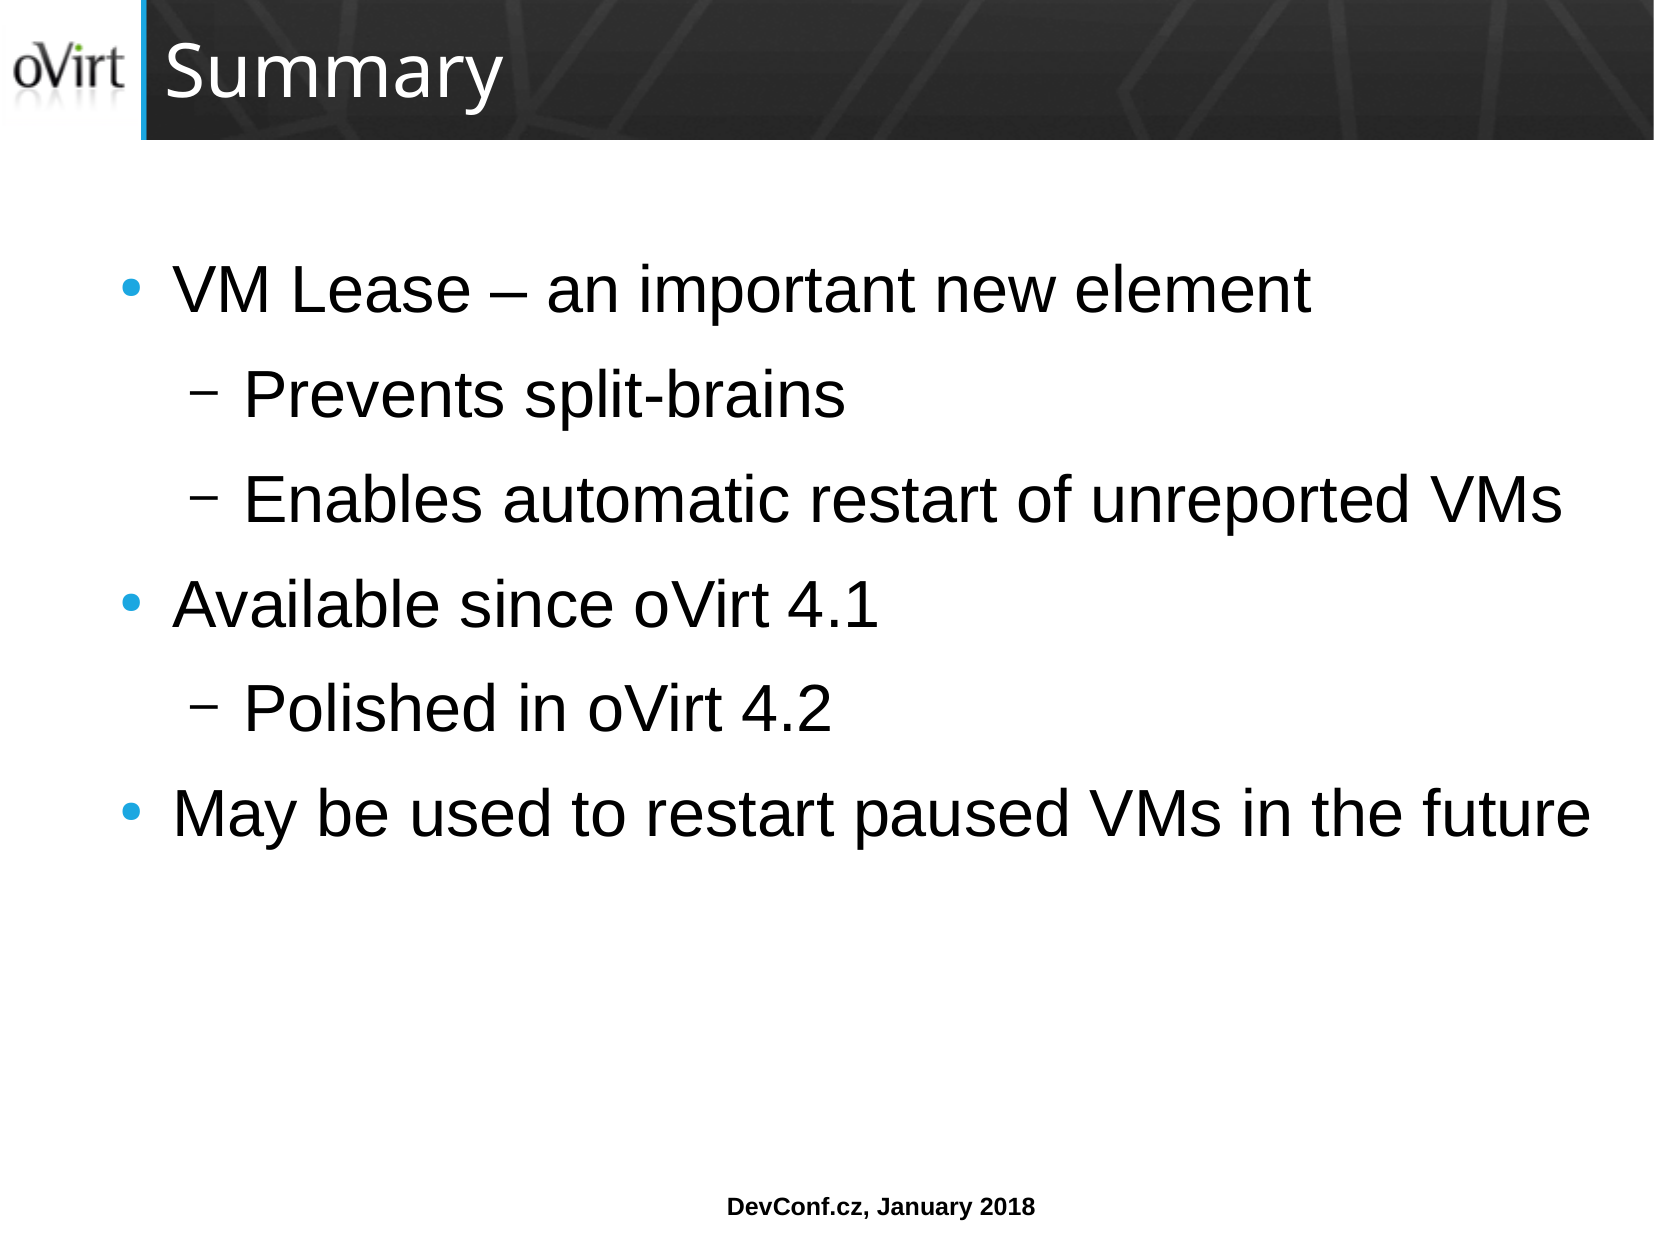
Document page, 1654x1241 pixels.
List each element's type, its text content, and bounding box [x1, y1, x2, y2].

picture [0, 0, 1654, 140]
text_box VM Lease – an important new element Prevents split-brains Enables automatic restart of unreported VMs Available since oVirt 4.1 Polished in oVirt 4.2 May be used to restart paused VMs in the future [86, 244, 1636, 1126]
title Summary [164, 11, 1653, 126]
